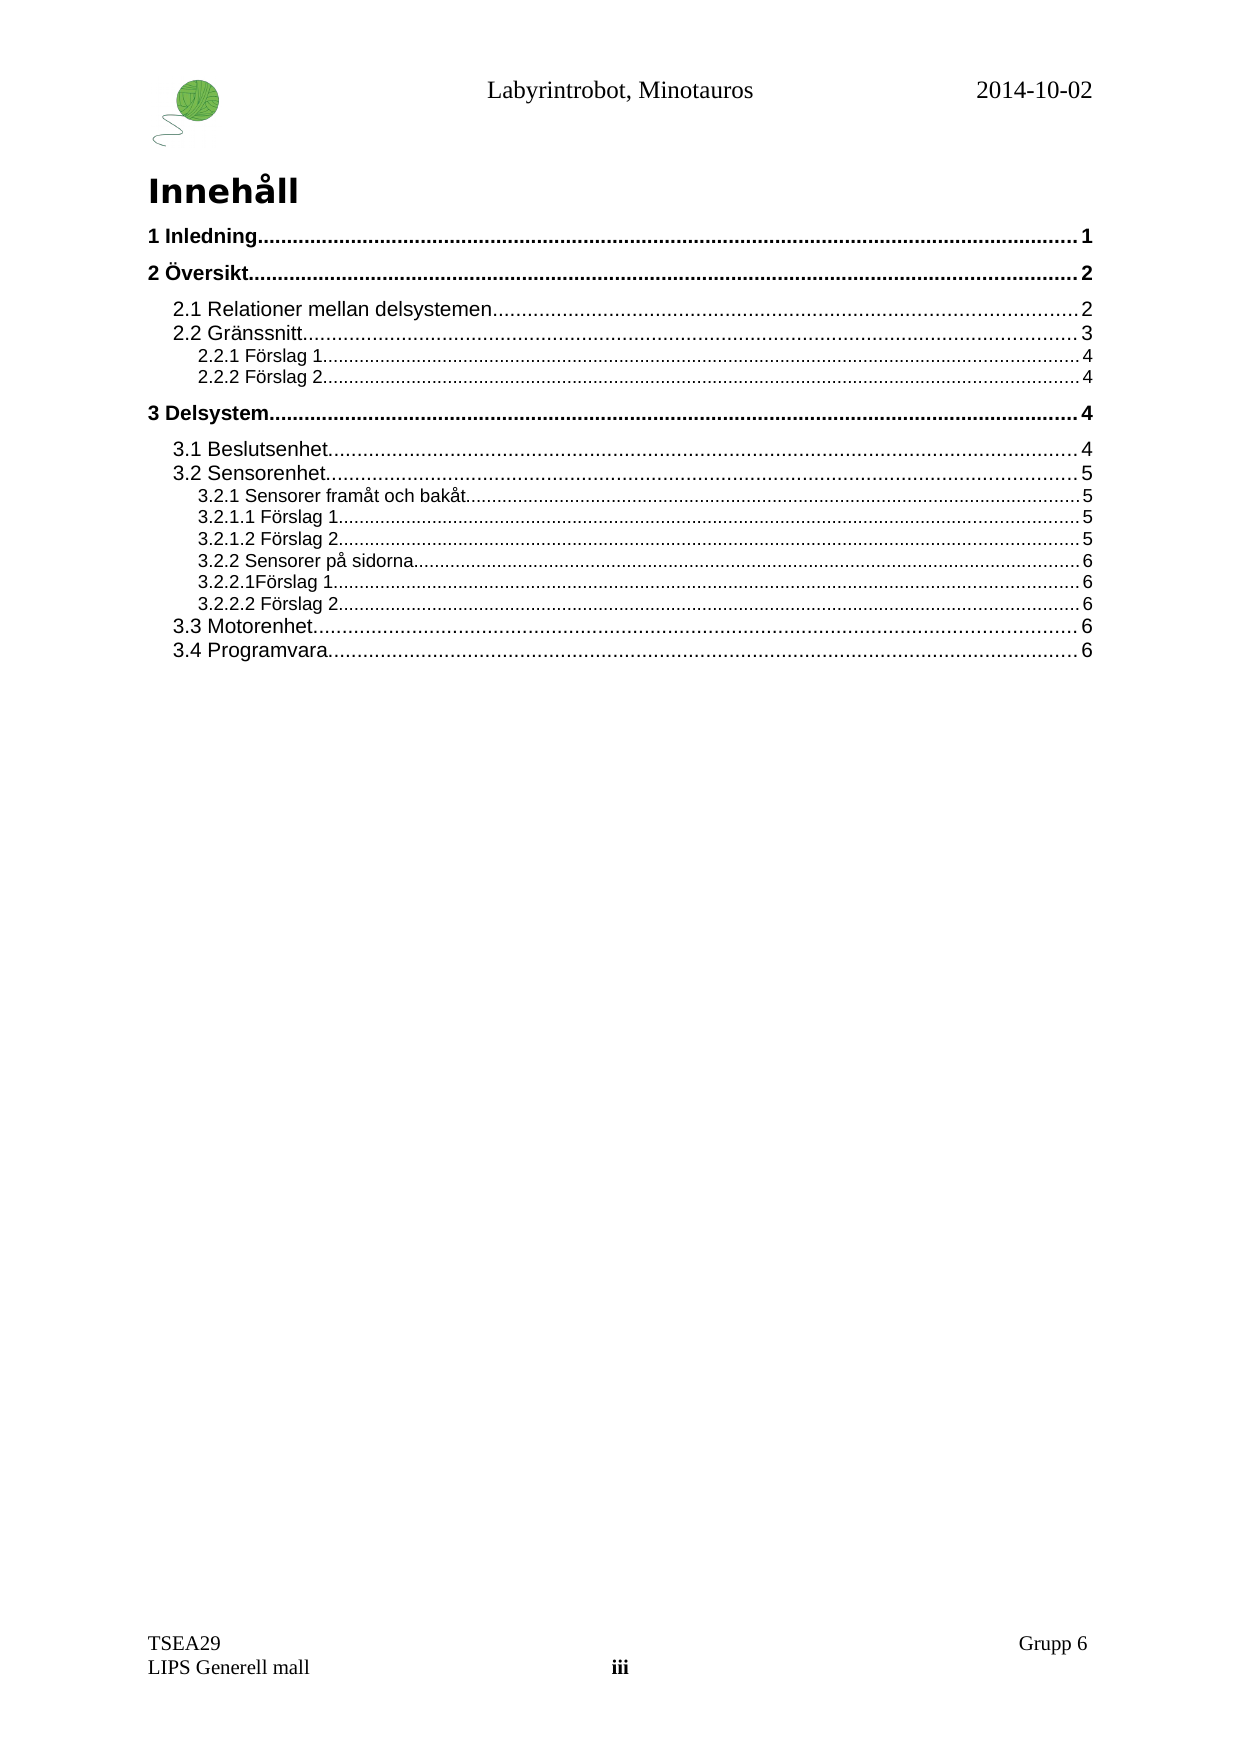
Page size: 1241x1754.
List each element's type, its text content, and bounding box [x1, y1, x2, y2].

text 3.3 Motorenhet 6 [173, 614, 1093, 638]
text 3.1 Beslutsenhet 4 [173, 437, 1093, 461]
text 2.2.1 Förslag 1 4 [198, 345, 1093, 366]
text 2.2 Gränssnitt 3 [173, 321, 1093, 345]
text 2.2.2 Förslag 2 4 [198, 366, 1093, 388]
text 3.2.2.1Förslag 1 6 [198, 571, 1093, 593]
text 3 Delsystem 4 [148, 400, 1093, 424]
text 3.2.2.2 Förslag 2 6 [198, 593, 1093, 614]
text 3.2 Sensorenhet 5 [173, 461, 1093, 485]
text 3.2.1 Sensorer framåt och bakåt 5 [198, 485, 1093, 506]
picture [150, 76, 223, 149]
text 2.1 Relationer mellan delsystemen 2 [173, 297, 1093, 321]
text 2 Översikt 2 [148, 260, 1093, 284]
text 1 Inledning 1 [148, 224, 1093, 248]
text 3.2.1.1 Förslag 1 5 [198, 506, 1093, 528]
text 3.4 Programvara 6 [173, 638, 1093, 662]
text 3.2.2 Sensorer på sidorna 6 [198, 549, 1093, 571]
text 3.2.1.2 Förslag 2 5 [198, 528, 1093, 549]
subtitle Innehåll [148, 173, 1093, 211]
